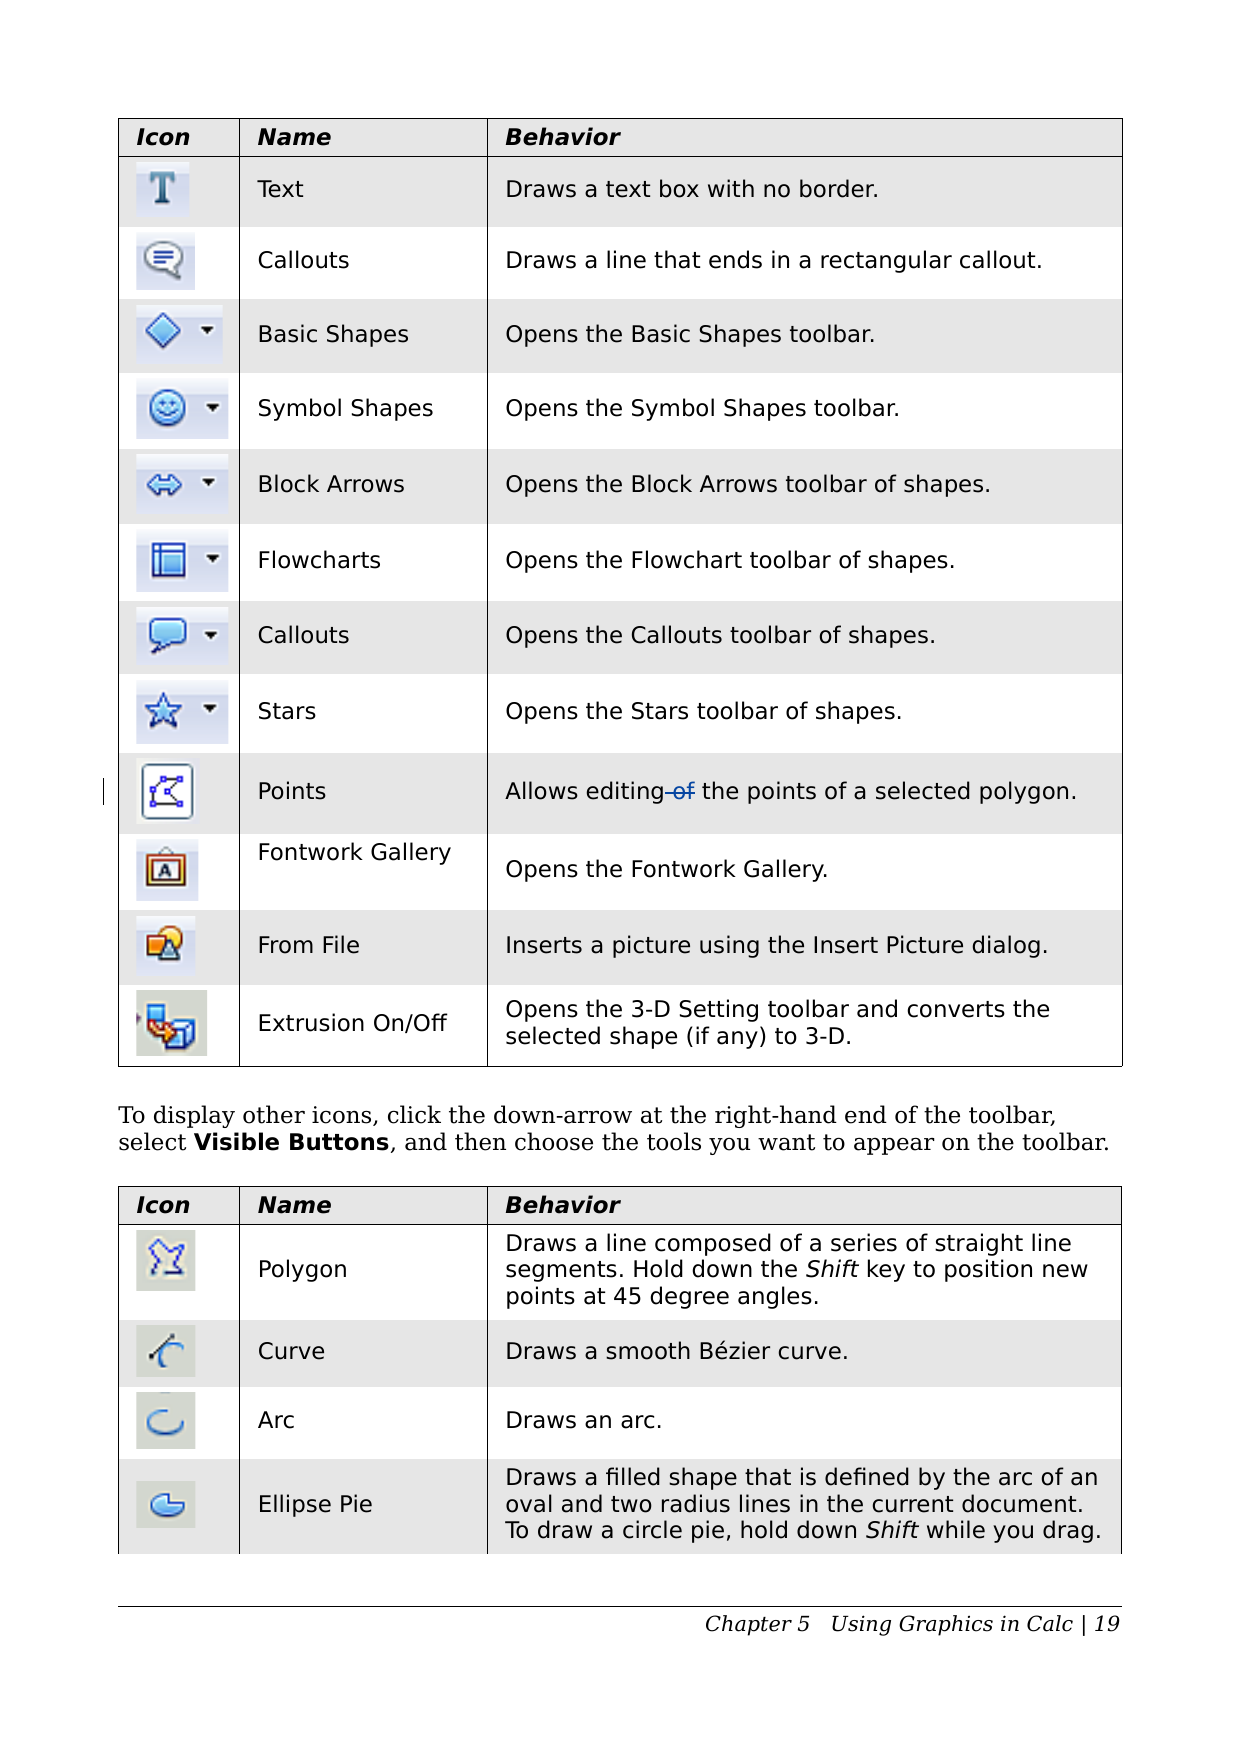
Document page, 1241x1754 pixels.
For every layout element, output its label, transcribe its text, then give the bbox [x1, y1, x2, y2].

picture [136, 758, 200, 824]
picture [136, 1230, 196, 1291]
picture [136, 1392, 196, 1449]
picture [136, 916, 196, 976]
table_cell [119, 524, 239, 601]
picture [136, 232, 195, 290]
table_cell Draws an arc. [488, 1387, 1121, 1459]
picture [136, 990, 208, 1056]
table_cell Opens the Symbol Shapes toolbar. [488, 373, 1122, 448]
table_cell Draws a line that ends in a rectangular callout. [488, 227, 1122, 299]
table_cell Flowcharts [240, 524, 487, 601]
table_cell [119, 157, 239, 227]
table_cell Callouts [240, 601, 487, 674]
picture [136, 1325, 196, 1377]
table_cell [119, 674, 239, 753]
table_cell Stars [240, 674, 487, 753]
picture [136, 378, 229, 439]
table_cell [119, 373, 239, 448]
table_cell [119, 753, 239, 834]
table_cell [119, 227, 239, 299]
picture [136, 1481, 196, 1528]
table_cell Block Arrows [240, 449, 487, 524]
table_cell Opens the Fontwork Gallery. [488, 834, 1122, 910]
table_cell Opens the 3-D Setting toolbar and converts the selected shape (if any) to 3-D. [488, 985, 1122, 1066]
table_cell Callouts [240, 227, 487, 299]
table_header Behavior [488, 119, 1122, 156]
table_cell Text [240, 157, 487, 227]
table_cell Arc [240, 1387, 487, 1459]
table_cell Fontwork Gallery [240, 834, 487, 910]
table_cell Draws a text box with no border. [488, 157, 1122, 227]
table_cell From File [240, 910, 487, 985]
table_cell Inserts a picture using the Insert Picture dialog. [488, 910, 1122, 985]
table_cell [119, 299, 239, 373]
picture [136, 839, 199, 901]
table_cell Opens the Flowchart toolbar of shapes. [488, 524, 1122, 601]
table_cell [119, 910, 239, 985]
table_cell [119, 1320, 239, 1387]
table_cell [119, 985, 239, 1066]
table_cell Allows editing the points of a selected polygon. [488, 753, 1122, 834]
table_header Icon [119, 1187, 239, 1224]
table_cell Draws a smooth Bézier curve. [488, 1320, 1121, 1387]
table_cell Points [240, 753, 487, 834]
table_cell Opens the Stars toolbar of shapes. [488, 674, 1122, 753]
table_cell Opens the Basic Shapes toolbar. [488, 299, 1122, 373]
picture [136, 305, 223, 364]
table_header Behavior [488, 1187, 1121, 1224]
table_cell Draws a filled shape that is defined by the arc of an oval and two radius lines in the current document. To draw a circle pie, hold down Shift while you drag. [488, 1459, 1121, 1554]
table_header Name [240, 1187, 487, 1224]
table_cell Extrusion On/Off [240, 985, 487, 1066]
table_cell [119, 449, 239, 524]
picture [136, 529, 229, 592]
table_header Icon [119, 119, 239, 156]
picture [136, 162, 190, 217]
table_cell Opens the Block Arrows toolbar of shapes. [488, 449, 1122, 524]
table_cell Opens the Callouts toolbar of shapes. [488, 601, 1122, 674]
table_cell [119, 1459, 239, 1554]
picture [136, 454, 229, 514]
table_header Name [240, 119, 487, 156]
picture [136, 607, 229, 665]
table_cell [119, 1225, 239, 1320]
table_cell [119, 834, 239, 910]
table_cell Ellipse Pie [240, 1459, 487, 1554]
table_cell [119, 1387, 239, 1459]
text To display other icons, click the down-arrow at the right-hand end of the toolbar, select Visible Buttons, and then choose the tools you want to appear on the toolbar. [118, 1102, 1122, 1156]
table_cell Polygon [240, 1225, 487, 1320]
table_cell Draws a line composed of a series of straight line segments. Hold down the Shift key to position new points at 45 degree angles. [488, 1225, 1121, 1320]
table_cell [119, 601, 239, 674]
table_cell Symbol Shapes [240, 373, 487, 448]
picture [136, 680, 229, 744]
table_cell Basic Shapes [240, 299, 487, 373]
table_cell Curve [240, 1320, 487, 1387]
